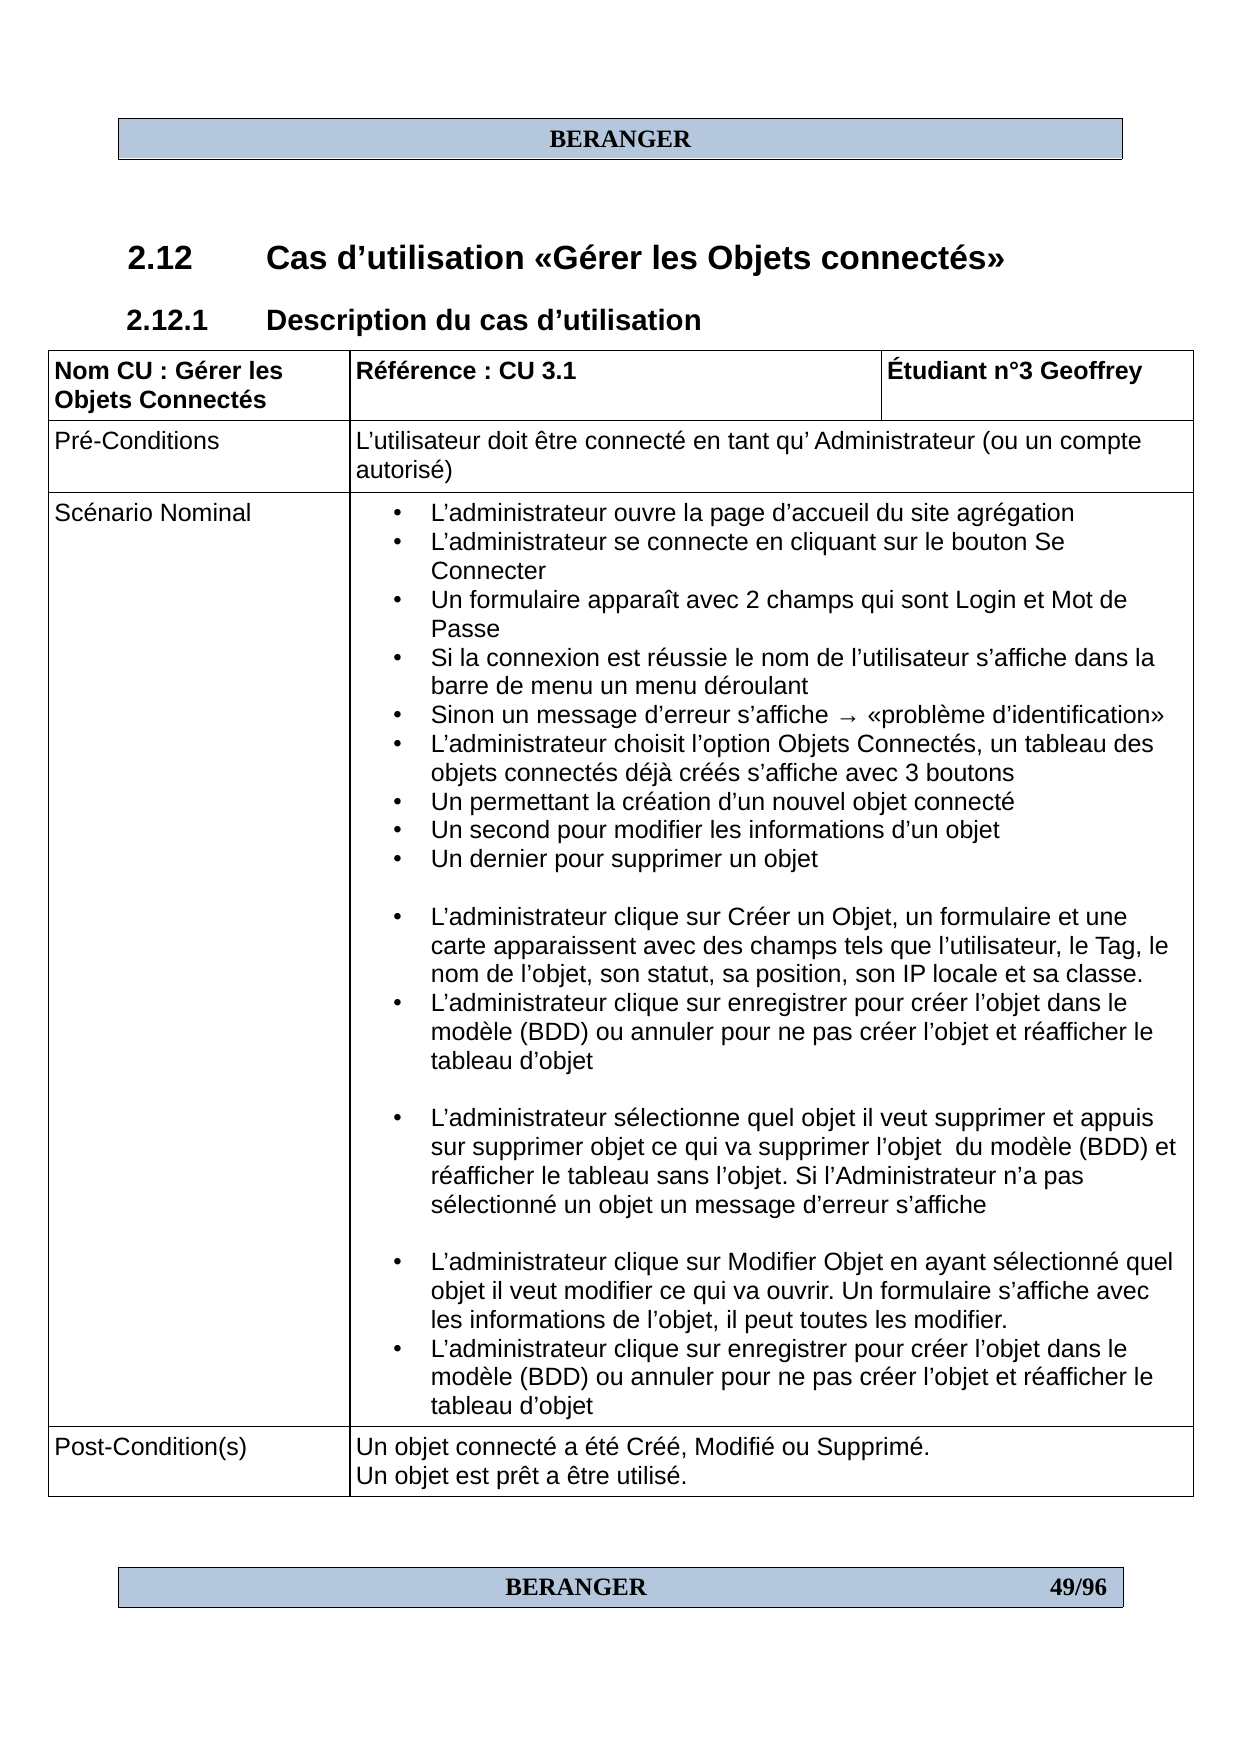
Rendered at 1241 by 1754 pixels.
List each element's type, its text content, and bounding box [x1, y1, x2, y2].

subtitle Description du cas d’utilisation [118, 303, 1122, 337]
subtitle Cas d’utilisation «Gérer les Objets connectés» [118, 238, 1122, 276]
table_header Étudiant n°3 Geoffrey [882, 351, 1193, 419]
table_cell L’utilisateur doit être connecté en tant qu’ Administrateur (ou un compte autorisé) [351, 421, 1193, 492]
table_cell Un objet connecté a été Créé, Modifié ou Supprimé. Un objet est prêt a être utilisé. [351, 1427, 1193, 1496]
table_header Nom CU : Gérer les Objets Connectés [49, 351, 349, 419]
table_header Référence : CU 3.1 [351, 351, 881, 419]
table_cell L’administrateur ouvre la page d’accueil du site agrégation L’administrateur se connecte en cliquant sur le bouton Se Connecter Un formulaire apparaît avec 2 champs qui sont Login et Mot de Passe Si la connexion est réussie le nom de l’utilisateur s’affiche dans la barre de menu un menu déroulant Sinon un message d’erreur s’affiche → «problème d’identification» L’administrateur choisit l’option Objets Connectés, un tableau des objets connectés déjà créés s’affiche avec 3 boutons Un permettant la création d’un nouvel objet connecté Un second pour modifier les informations d’un objet Un dernier pour supprimer un objet L’administrateur clique sur Créer un Objet, un formulaire et une carte apparaissent avec des champs tels que l’utilisateur, le Tag, le nom de l’objet, son statut, sa position, son IP locale et sa classe. L’administrateur clique sur enregistrer pour créer l’objet dans le modèle (BDD) ou annuler pour ne pas créer l’objet et réafficher le tableau d’objet L’administrateur sélectionne quel objet il veut supprimer et appuis sur supprimer objet ce qui va supprimer l’objet du modèle (BDD) et réafficher le tableau sans l’objet. Si l’Administrateur n’a pas sélectionné un objet un message d’erreur s’affiche L’administrateur clique sur Modifier Objet en ayant sélectionné quel objet il veut modifier ce qui va ouvrir. Un formulaire s’affiche avec les informations de l’objet, il peut toutes les modifier. L’administrateur clique sur enregistrer pour créer l’objet dans le modèle (BDD) ou annuler pour ne pas créer l’objet et réafficher le tableau d’objet [351, 493, 1193, 1426]
table_cell Scénario Nominal [49, 493, 349, 1426]
table_cell Post-Condition(s) [49, 1427, 349, 1496]
table_cell Pré-Conditions [49, 421, 349, 492]
